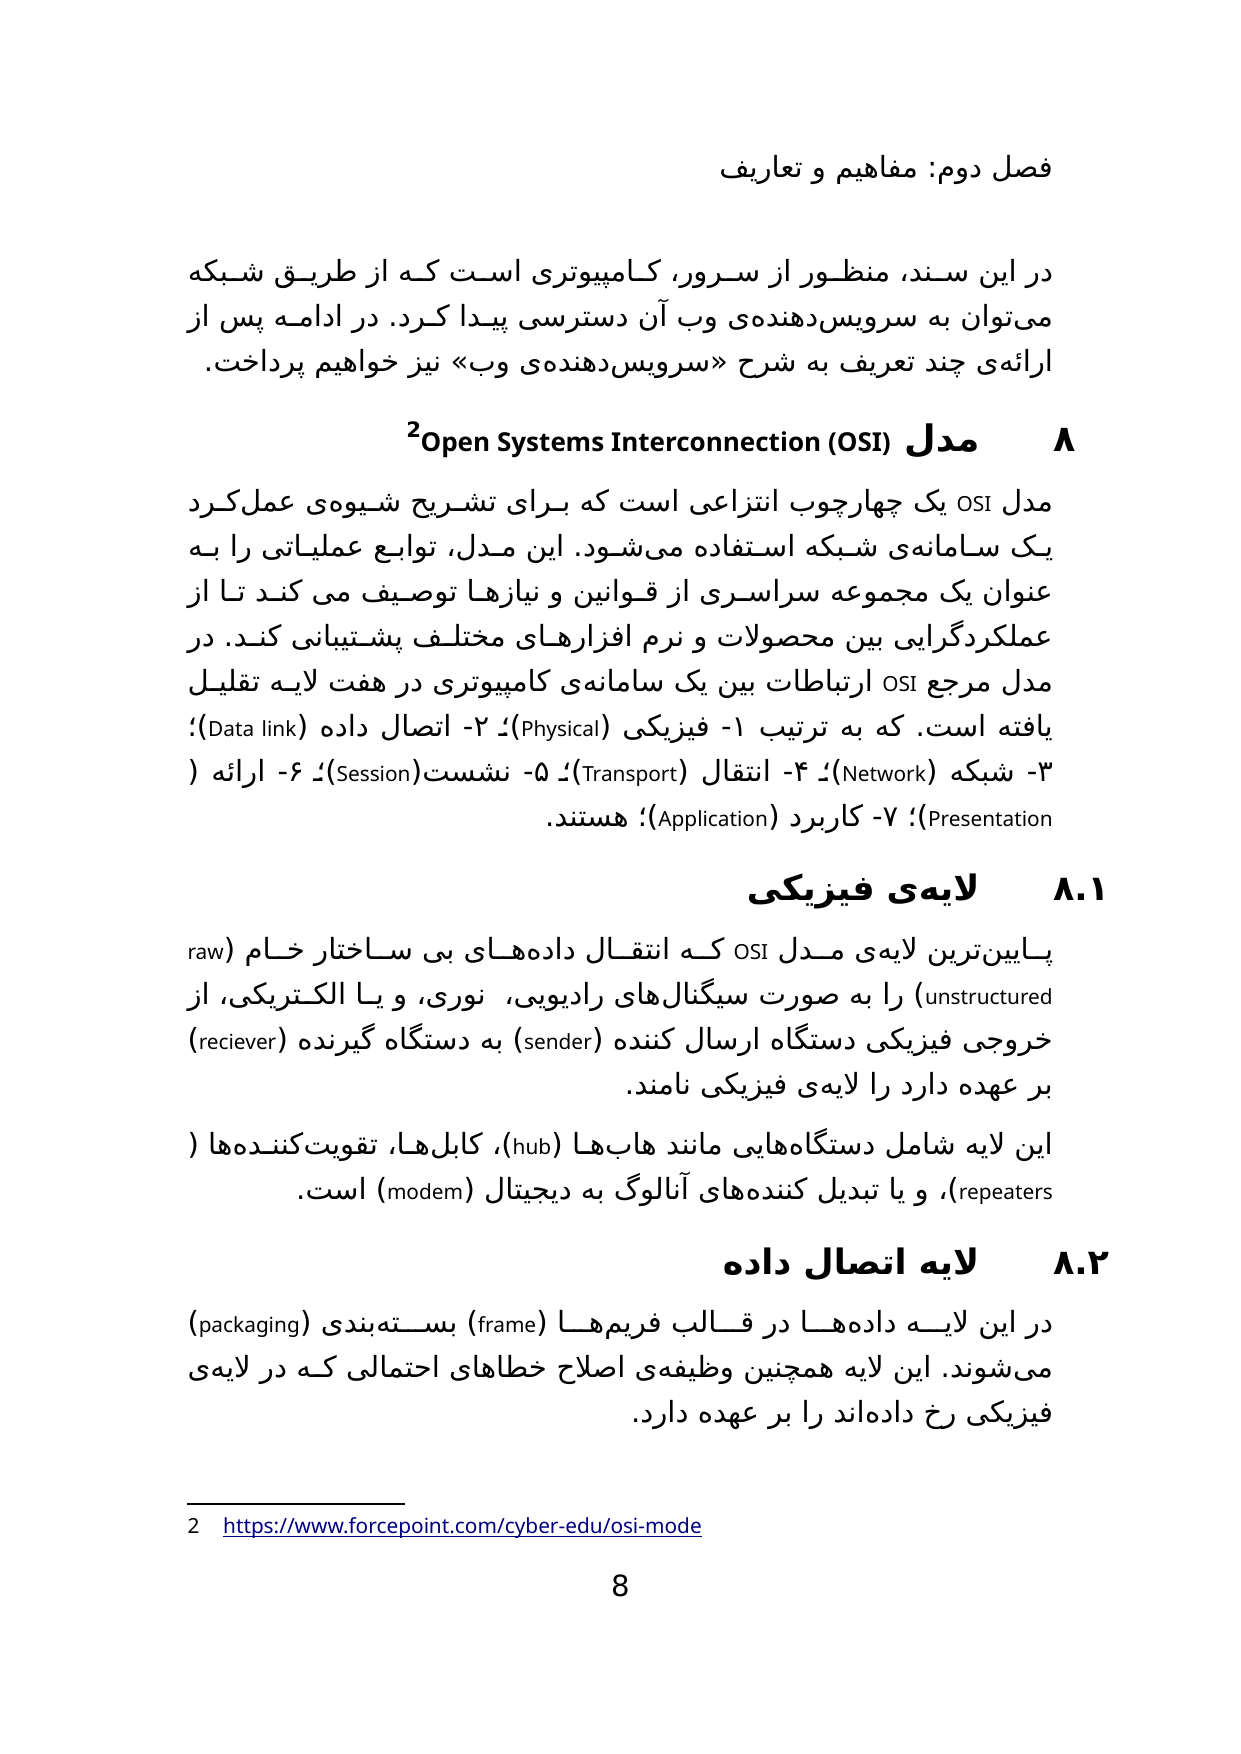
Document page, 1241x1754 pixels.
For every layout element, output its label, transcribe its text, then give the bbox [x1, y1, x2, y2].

text مدل OSI یک چهارچوب انتزاعی است که برای تشریح شیوه‌ی عمل‌کرد یک سامانه‌ی شبکه استفاده می‌شود. این مدل، توابع عملیاتی را به عنوان یک مجموعه سراسری از قوانین و نیازها توصیف می کند تا از عملکردگرایی بین محصولات و نرم افزارهای مختلف پشتیبانی کند. در مدل مرجع OSI ارتباطات بین یک سامانه‌ی کامپیوتری در هفت لایه تقلیل یافته است. که به ترتیب ۱- فیزیکی (Physical)؛ ۲- اتصال داده (Data link)؛ ۳- شبکه (Network)؛ ۴- انتقال (Transport)؛ ۵- نشست(Session)؛ ۶- ارائه (Presentation)؛ ۷- کاربرد (Application)؛ هستند. [187, 473, 1053, 833]
text در این لایه داده‌ها در قالب فریم‌ها (frame) بسته‌بندی (packaging) می‌شوند. این لایه همچنین وظیفه‌ی اصلاح خطاهای احتمالی که در لایه‌ی فیزیکی رخ داده‌اند را بر عهده دارد. [187, 1295, 1053, 1430]
subtitle لایه اتصال داده [187, 1242, 1053, 1282]
text در این سند، منظور از سرور، کامپیوتری است که از طریق شبکه می‌توان به سرویس‌دهنده‌ی وب آن دسترسی پیدا کرد. در ادامه پس از ارائه‌ی چند تعریف به شرح «سرویس‌دهنده‌ی وب» نیز خواهیم پرداخت. [187, 243, 1053, 378]
text https://www.forcepoint.com/cyber-edu/osi-mode [187, 1510, 1053, 1540]
text پایین‌ترین لایه‌ی مدل OSI که انتقال داده‌های بی ساختار خام (raw unstructured) را به صورت سیگنال‌های رادیویی، نوری، و یا الکتریکی، از خروجی فیزیکی دستگاه ارسال کننده (sender) به دستگاه گیرنده (reciever) بر عهده دارد را لایه‌ی فیزیکی نامند. [187, 922, 1053, 1102]
subtitle مدل Open Systems Interconnection (OSI) [187, 418, 1053, 460]
subtitle لایه‌ی فیزیکی [187, 868, 1053, 909]
text این لایه شامل دستگاه‌هایی مانند هاب‌ها (hub)، کابل‌ها، تقویت‌کننده‌ها (repeaters)، و یا تبدیل کننده‌های آنالوگ به دیجیتال (modem) است. [187, 1116, 1053, 1206]
